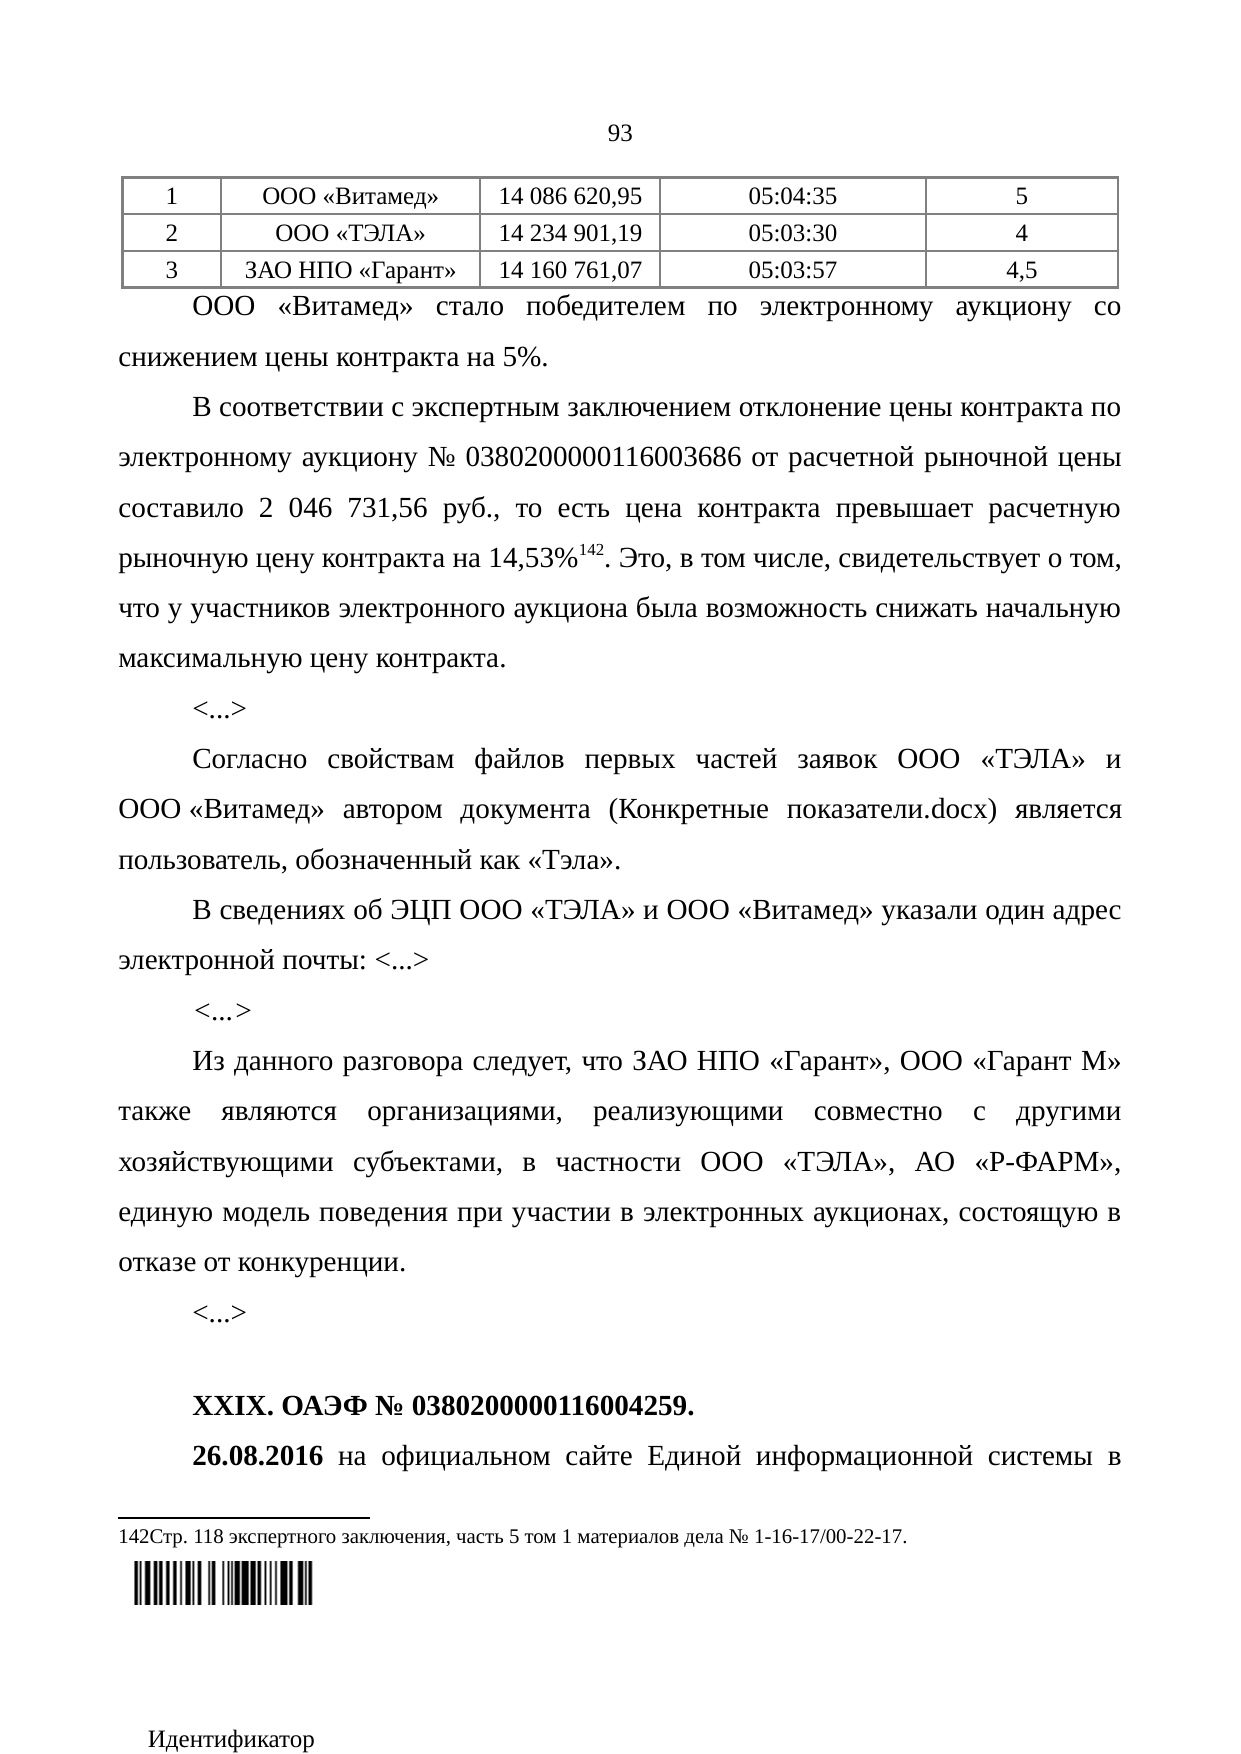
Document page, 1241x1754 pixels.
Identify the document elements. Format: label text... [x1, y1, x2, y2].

table_cell 14 086 620,95 [481, 179, 659, 213]
text XXIX. ОАЭФ № 0380200000116004259. [118, 1388, 1122, 1422]
table_cell 05:04:35 [661, 179, 925, 213]
table_cell 3 [124, 252, 220, 286]
table_cell 4 [927, 215, 1117, 250]
text <...> [118, 1295, 1122, 1328]
text 26.08.2016 на официальном сайте Единой информационной системы в [118, 1438, 1122, 1472]
text ООО «Витамед» стало победителем по электронному аукциону со снижением цены контракта на 5%. [118, 288, 1122, 372]
table_cell 14 234 901,19 [481, 215, 659, 250]
table_cell 1 [124, 179, 220, 213]
text Согласно свойствам файлов первых частей заявок ООО «ТЭЛА» и ООО «Витамед» автором документа (Конкретные показатели.docx) является пользователь, обозначенный как «Тэла». [118, 741, 1122, 875]
text Из данного разговора следует, что ЗАО НПО «Гарант», ООО «Гарант М» также являются организациями, реализующими совместно с другими хозяйствующими субъектами, в частности ООО «ТЭЛА», АО «Р-ФАРМ», единую модель поведения при участии в электронных аукционах, состоящую в отказе от конкуренции. [118, 1043, 1122, 1278]
table_cell 2 [124, 215, 220, 250]
table_cell 05:03:30 [661, 215, 925, 250]
table_cell ООО «Витамед» [222, 179, 479, 213]
table_cell 4,5 [927, 252, 1117, 286]
text Стр. 118 экспертного заключения, часть 5 том 1 материалов дела № 1-16-17/00-22-17. [118, 1524, 1122, 1548]
text <...> [118, 993, 1122, 1026]
table_cell ООО «ТЭЛА» [222, 215, 479, 250]
table_cell 14 160 761,07 [481, 252, 659, 286]
picture [119, 1561, 329, 1605]
table_cell ЗАО НПО «Гарант» [222, 252, 479, 286]
text В сведениях об ЭЦП ООО «ТЭЛА» и ООО «Витамед» указали один адрес электронной почты: <...> [118, 892, 1122, 976]
text <...> [118, 691, 1122, 724]
table_cell 5 [927, 179, 1117, 213]
table_cell 05:03:57 [661, 252, 925, 286]
text В соответствии с экспертным заключением отклонение цены контракта по электронному аукциону № 0380200000116003686 от расчетной рыночной цены составило 2 046 731,56 руб., то есть цена контракта превышает расчетную рыночную цену контракта на 14,53%. Это, в том числе, свидетельствует о том, что у участников электронного аукциона была возможность снижать начальную максимальную цену контракта. [118, 389, 1122, 674]
